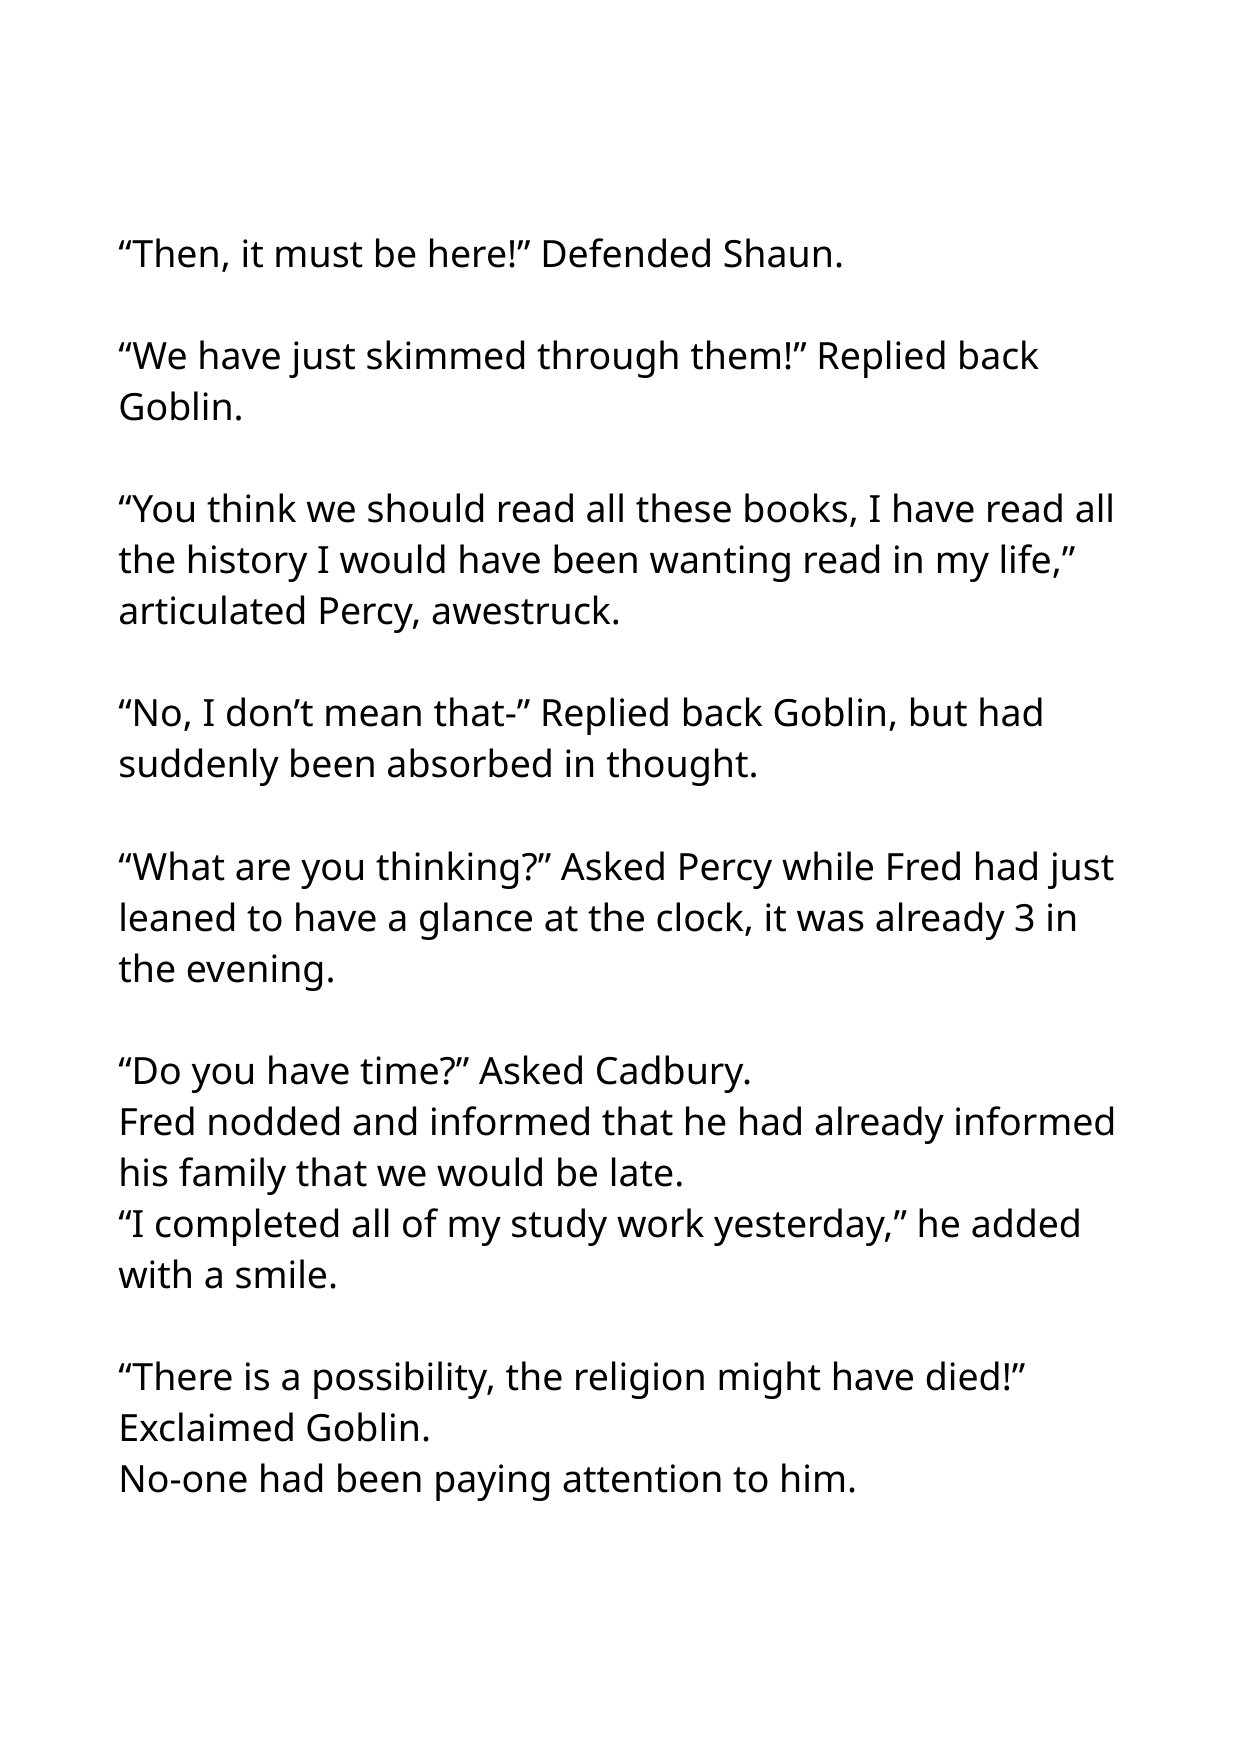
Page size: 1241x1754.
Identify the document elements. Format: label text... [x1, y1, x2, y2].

text “Then, it must be here!” Defended Shaun. [118, 227, 1122, 278]
text “There is a possibility, the religion might have died!” Exclaimed Goblin. [118, 1350, 1122, 1452]
text “I completed all of my study work yesterday,” he added with a smile. [118, 1197, 1122, 1299]
text “You think we should read all these books, I have read all the history I would have been wanting read in my life,” articulated Percy, awestruck. [118, 483, 1122, 636]
text “Do you have time?” Asked Cadbury. [118, 1044, 1122, 1095]
text Fred nodded and informed that he had already informed his family that we would be late. [118, 1095, 1122, 1197]
text “No, I don’t mean that-” Replied back Goblin, but had suddenly been absorbed in thought. [118, 687, 1122, 789]
text “What are you thinking?” Asked Percy while Fred had just leaned to have a glance at the clock, it was already 3 in the evening. [118, 840, 1122, 993]
text No-one had been paying attention to him. [118, 1452, 1122, 1503]
text “We have just skimmed through them!” Replied back Goblin. [118, 329, 1122, 432]
